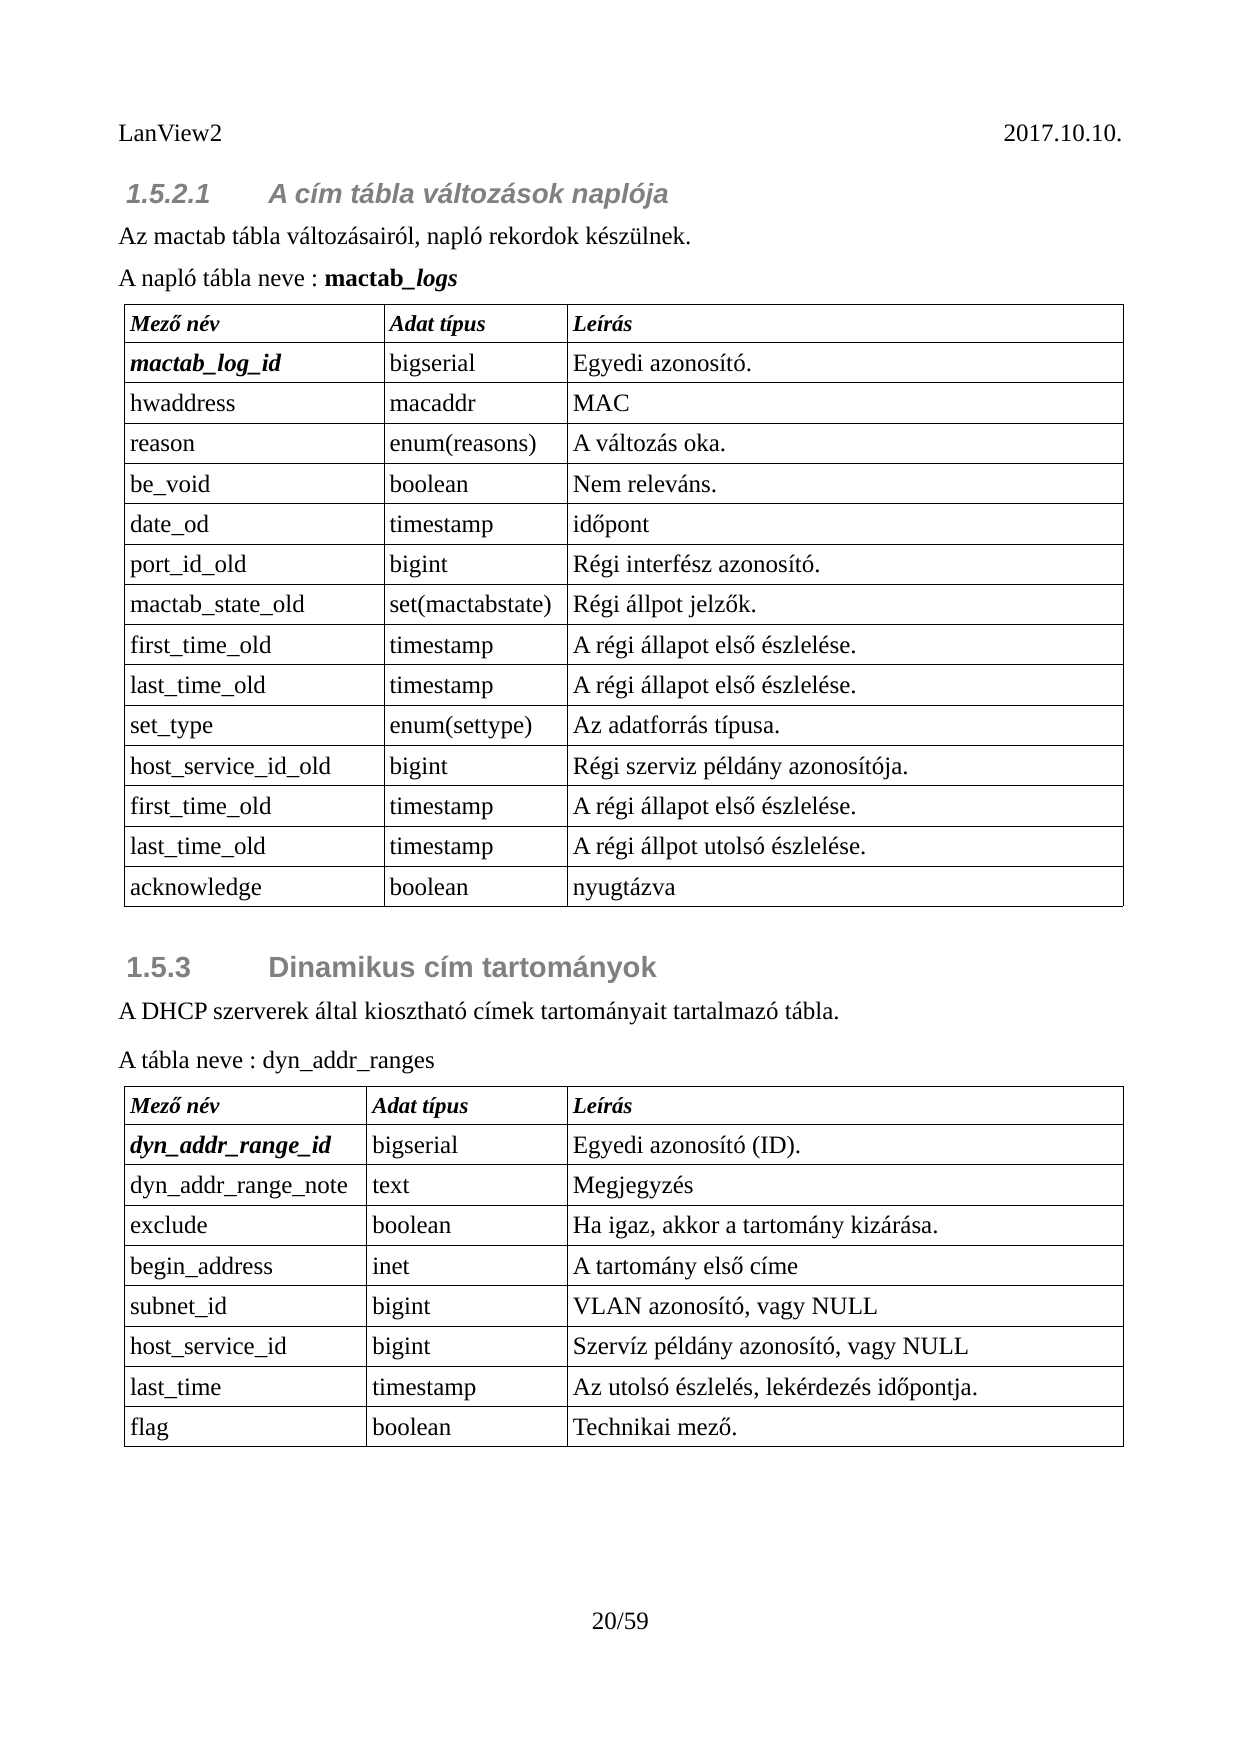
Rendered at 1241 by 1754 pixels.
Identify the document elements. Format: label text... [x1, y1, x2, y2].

table_cell date_od [125, 504, 384, 543]
table_cell timestamp [385, 786, 567, 826]
table_cell Egyedi azonosító (ID). [568, 1125, 1123, 1164]
table_cell bigserial [367, 1125, 567, 1164]
table_cell A tartomány első címe [568, 1246, 1123, 1285]
text A tábla neve : dyn_addr_ranges [118, 1045, 1122, 1073]
table_cell VLAN azonosító, vagy NULL [568, 1286, 1123, 1326]
table_header Adat típus [367, 1087, 567, 1124]
table_cell mactab_state_old [125, 585, 384, 624]
table_cell Régi interfész azonosító. [568, 545, 1123, 584]
table_header Adat típus [385, 305, 567, 342]
table_cell timestamp [385, 665, 567, 705]
table_cell Nem releváns. [568, 464, 1123, 503]
table_cell first_time_old [125, 786, 384, 826]
table_cell A változás oka. [568, 424, 1123, 463]
text A napló tábla neve : mactab_logs [118, 263, 1122, 291]
table_cell enum(reasons) [385, 424, 567, 463]
table_cell dyn_addr_range_id [125, 1125, 366, 1164]
table_header Leírás [568, 305, 1123, 342]
subtitle A cím tábla változások naplója [118, 177, 1122, 209]
table_cell acknowledge [125, 867, 384, 906]
table_cell bigserial [385, 343, 567, 382]
table_cell timestamp [367, 1367, 567, 1406]
table_cell Régi állpot jelzők. [568, 585, 1123, 624]
table_cell nyugtázva [568, 867, 1123, 906]
text A DHCP szerverek által kiosztható címek tartományait tartalmazó tábla. [118, 996, 1122, 1024]
table_cell timestamp [385, 827, 567, 866]
table_cell bigint [367, 1286, 567, 1326]
table_cell last_time_old [125, 827, 384, 866]
table_cell host_service_id_old [125, 746, 384, 785]
table_cell enum(settype) [385, 706, 567, 745]
table_cell Szervíz példány azonosító, vagy NULL [568, 1327, 1123, 1366]
table_cell macaddr [385, 383, 567, 422]
table_cell last_time_old [125, 665, 384, 705]
table_cell A régi állapot első észlelése. [568, 625, 1123, 664]
subtitle Dinamikus cím tartományok [118, 950, 1122, 983]
table_cell időpont [568, 504, 1123, 543]
table_cell port_id_old [125, 545, 384, 584]
table_cell timestamp [385, 504, 567, 543]
table_header Leírás [568, 1087, 1123, 1124]
table_cell reason [125, 424, 384, 463]
table_cell bigint [385, 746, 567, 785]
table_cell set(mactabstate) [385, 585, 567, 624]
table_cell Megjegyzés [568, 1165, 1123, 1204]
table_cell flag [125, 1407, 366, 1446]
table_cell Technikai mező. [568, 1407, 1123, 1446]
table_cell A régi állapot első észlelése. [568, 786, 1123, 826]
table_header Mező név [125, 305, 384, 342]
table_cell MAC [568, 383, 1123, 422]
table_cell bigint [367, 1327, 567, 1366]
table_cell be_void [125, 464, 384, 503]
table_cell timestamp [385, 625, 567, 664]
table_cell boolean [367, 1206, 567, 1245]
table_cell dyn_addr_range_note [125, 1165, 366, 1204]
table_cell bigint [385, 545, 567, 584]
table_cell A régi állpot utolsó észlelése. [568, 827, 1123, 866]
table_header Mező név [125, 1087, 366, 1124]
table_cell subnet_id [125, 1286, 366, 1326]
table_cell set_type [125, 706, 384, 745]
table_cell text [367, 1165, 567, 1204]
table_cell boolean [367, 1407, 567, 1446]
table_cell A régi állapot első észlelése. [568, 665, 1123, 705]
table_cell first_time_old [125, 625, 384, 664]
table_cell last_time [125, 1367, 366, 1406]
table_cell host_service_id [125, 1327, 366, 1366]
table_cell boolean [385, 867, 567, 906]
table_cell boolean [385, 464, 567, 503]
table_cell begin_address [125, 1246, 366, 1285]
table_cell exclude [125, 1206, 366, 1245]
table_cell Ha igaz, akkor a tartomány kizárása. [568, 1206, 1123, 1245]
table_cell inet [367, 1246, 567, 1285]
text Az mactab tábla változásairól, napló rekordok készülnek. [118, 221, 1122, 250]
table_cell Az utolsó észlelés, lekérdezés időpontja. [568, 1367, 1123, 1406]
table_cell hwaddress [125, 383, 384, 422]
table_cell Az adatforrás típusa. [568, 706, 1123, 745]
table_cell mactab_log_id [125, 343, 384, 382]
table_cell Régi szerviz példány azonosítója. [568, 746, 1123, 785]
table_cell Egyedi azonosító. [568, 343, 1123, 382]
